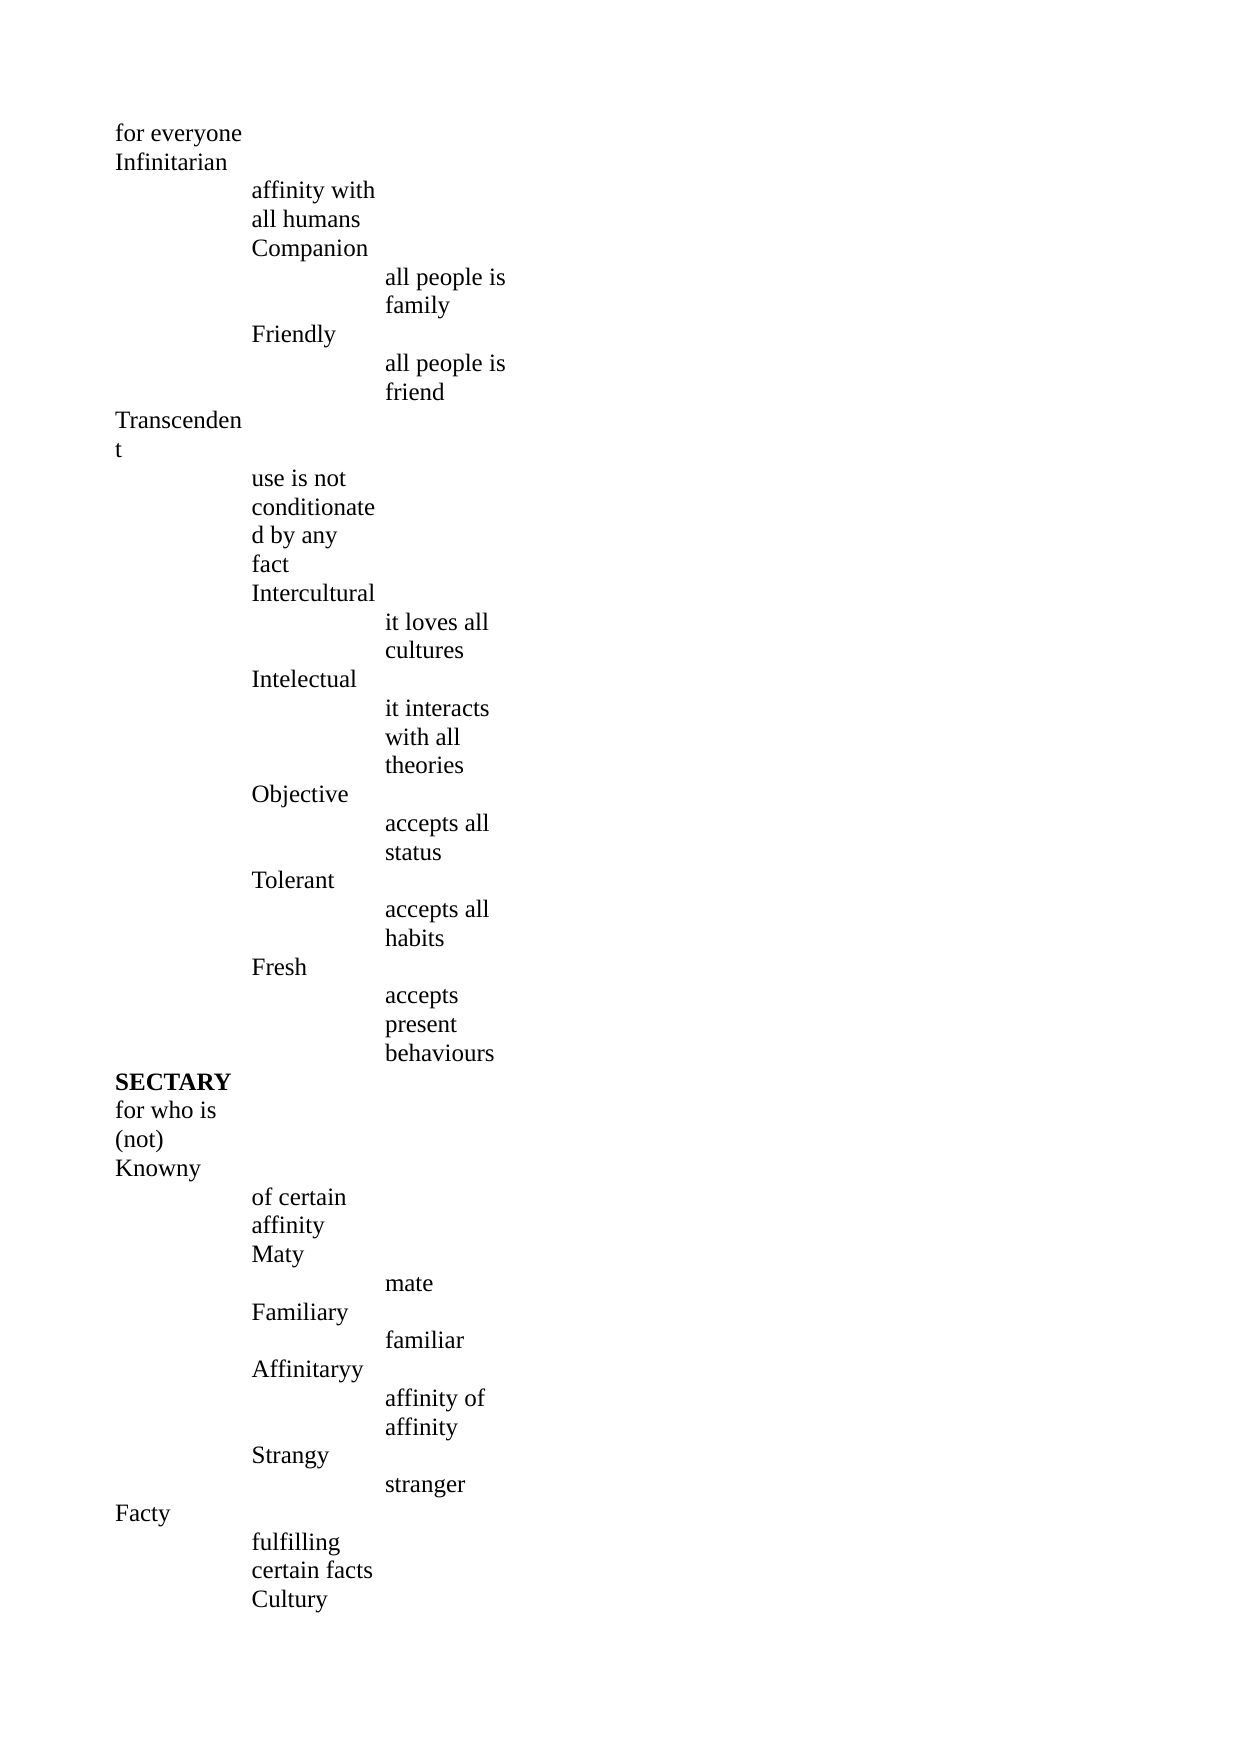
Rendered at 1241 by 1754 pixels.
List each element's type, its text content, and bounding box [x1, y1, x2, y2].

table_cell accepts all status [382, 808, 515, 866]
table_cell Companion [248, 233, 382, 262]
table_cell [1048, 1527, 1182, 1584]
table_cell [382, 952, 515, 981]
table_cell [915, 406, 1048, 463]
table_cell Tolerant [248, 866, 382, 894]
table_cell [515, 463, 648, 578]
table_cell [915, 1354, 1048, 1383]
table_cell [1048, 607, 1182, 664]
table_cell [515, 1067, 648, 1096]
table_cell fulfilling certain facts [248, 1527, 382, 1584]
table_cell Transcendent [112, 406, 248, 463]
table_cell [248, 118, 382, 147]
table_cell [1048, 808, 1182, 866]
table_cell [782, 118, 915, 147]
table_cell [915, 118, 1048, 147]
table_cell [915, 866, 1048, 894]
table_cell [915, 1096, 1048, 1153]
table_cell [648, 693, 782, 779]
table_cell [1048, 1153, 1182, 1182]
table_cell [112, 176, 248, 233]
table_cell [515, 319, 648, 348]
table_cell [782, 233, 915, 262]
table_cell [915, 808, 1048, 866]
table_cell [782, 1498, 915, 1527]
table_cell [915, 1383, 1048, 1441]
table_cell [1048, 894, 1182, 952]
table_cell [915, 319, 1048, 348]
table_cell [782, 578, 915, 607]
table_cell [1048, 952, 1182, 981]
table_cell [248, 1498, 382, 1527]
table_cell [382, 1354, 515, 1383]
table_cell [915, 1182, 1048, 1239]
table_cell use is not conditionated by any fact [248, 463, 382, 578]
table_cell [648, 1498, 782, 1527]
table_cell [112, 952, 248, 981]
table_cell [648, 779, 782, 808]
table_cell [782, 1268, 915, 1297]
table_cell [382, 578, 515, 607]
table_cell [648, 176, 782, 233]
table_cell [648, 463, 782, 578]
table_cell [248, 981, 382, 1067]
table_cell [782, 176, 915, 233]
table_cell [248, 1383, 382, 1441]
table_cell [1048, 1182, 1182, 1239]
table_cell stranger [382, 1469, 515, 1498]
table_cell [515, 1239, 648, 1268]
table_cell [782, 1441, 915, 1469]
table_cell [515, 406, 648, 463]
table_cell [515, 176, 648, 233]
table_cell [915, 952, 1048, 981]
table_cell [1048, 1498, 1182, 1527]
table_cell [382, 233, 515, 262]
table_cell [248, 1067, 382, 1096]
table_cell [1048, 1326, 1182, 1354]
table_cell Intercultural [248, 578, 382, 607]
table_cell [382, 1297, 515, 1326]
table_cell [782, 693, 915, 779]
table_cell [248, 1268, 382, 1297]
table_cell [1048, 1297, 1182, 1326]
table_cell [782, 981, 915, 1067]
table_cell [515, 1268, 648, 1297]
table_cell [648, 233, 782, 262]
table_cell [112, 1239, 248, 1268]
table_cell [112, 1268, 248, 1297]
table_cell [1048, 1383, 1182, 1441]
table_cell [1048, 1584, 1182, 1613]
table_cell [915, 176, 1048, 233]
table_cell of certain affinity [248, 1182, 382, 1239]
table_cell [515, 348, 648, 406]
table_cell [782, 866, 915, 894]
table_cell [515, 1527, 648, 1584]
table_cell for who is (not) [112, 1096, 248, 1153]
table_cell [112, 1527, 248, 1584]
table_cell Knowny [112, 1153, 248, 1182]
table_cell [515, 1297, 648, 1326]
table_cell [112, 693, 248, 779]
table_cell [112, 1326, 248, 1354]
table_cell Familiary [248, 1297, 382, 1326]
table_cell [782, 607, 915, 664]
table_cell [248, 894, 382, 952]
table_cell [648, 1469, 782, 1498]
table_cell [112, 233, 248, 262]
table_cell [1048, 319, 1182, 348]
table_cell [915, 147, 1048, 176]
table_cell [515, 233, 648, 262]
table_cell [248, 348, 382, 406]
table_cell [112, 607, 248, 664]
table_cell [915, 1527, 1048, 1584]
table_cell familiar [382, 1326, 515, 1354]
table_cell Cultury [248, 1584, 382, 1613]
table_cell [515, 578, 648, 607]
table_cell [515, 981, 648, 1067]
table_cell [915, 1584, 1048, 1613]
table_cell [915, 894, 1048, 952]
table_cell [515, 779, 648, 808]
table_cell [782, 1096, 915, 1153]
table_cell [648, 1354, 782, 1383]
table_cell [382, 664, 515, 693]
table_cell [782, 463, 915, 578]
table_cell [382, 1096, 515, 1153]
table_cell [782, 1326, 915, 1354]
table_cell [515, 1096, 648, 1153]
table_cell [1048, 1354, 1182, 1383]
table_cell [782, 348, 915, 406]
table_cell [648, 952, 782, 981]
table_cell [782, 808, 915, 866]
table_cell accepts present behaviours [382, 981, 515, 1067]
table_cell [648, 1182, 782, 1239]
table_cell [915, 1067, 1048, 1096]
table_cell [112, 1584, 248, 1613]
table_cell [915, 578, 1048, 607]
table_cell [112, 1297, 248, 1326]
table_cell [382, 779, 515, 808]
table_cell [382, 1067, 515, 1096]
table_cell [1048, 578, 1182, 607]
table_cell [1048, 981, 1182, 1067]
table_cell [915, 1153, 1048, 1182]
table_cell [782, 1067, 915, 1096]
table_cell [248, 147, 382, 176]
table_cell [1048, 693, 1182, 779]
table_cell [648, 1067, 782, 1096]
table_cell [382, 463, 515, 578]
table_cell [1048, 118, 1182, 147]
table_cell [782, 1182, 915, 1239]
table_cell [112, 866, 248, 894]
table_cell [248, 262, 382, 319]
table_cell [648, 118, 782, 147]
table_cell [382, 866, 515, 894]
table_cell [515, 808, 648, 866]
table_cell [112, 1354, 248, 1383]
table_cell [648, 1297, 782, 1326]
table_cell [648, 1527, 782, 1584]
table_cell [1048, 1469, 1182, 1498]
table_cell [915, 348, 1048, 406]
table_cell [648, 1153, 782, 1182]
table_cell [112, 981, 248, 1067]
table_cell [1048, 348, 1182, 406]
table_cell [915, 607, 1048, 664]
table_cell [515, 866, 648, 894]
table_cell [915, 1268, 1048, 1297]
table_cell [648, 1096, 782, 1153]
table_cell [648, 607, 782, 664]
table_cell [112, 808, 248, 866]
table_cell [515, 1441, 648, 1469]
table_cell [648, 1326, 782, 1354]
table_cell [782, 1354, 915, 1383]
table_cell [782, 1153, 915, 1182]
table_cell all people is family [382, 262, 515, 319]
table_cell [515, 1153, 648, 1182]
table_cell [1048, 1268, 1182, 1297]
table_cell [782, 406, 915, 463]
table_cell [112, 348, 248, 406]
table_cell [782, 1297, 915, 1326]
table_cell [648, 664, 782, 693]
table_cell [515, 1584, 648, 1613]
table_cell for everyone [112, 118, 248, 147]
table_cell [782, 664, 915, 693]
table_cell [648, 808, 782, 866]
table_cell [515, 1469, 648, 1498]
table_cell Strangy [248, 1441, 382, 1469]
table_cell [782, 1469, 915, 1498]
table_cell [782, 147, 915, 176]
table_cell [782, 1584, 915, 1613]
table_cell [648, 406, 782, 463]
table_cell affinity of affinity [382, 1383, 515, 1441]
table_cell [648, 1441, 782, 1469]
table_cell [1048, 176, 1182, 233]
table_cell [382, 1527, 515, 1584]
table_cell [515, 952, 648, 981]
table_cell [648, 1383, 782, 1441]
table_cell [515, 1182, 648, 1239]
table_cell [782, 894, 915, 952]
table_cell [1048, 866, 1182, 894]
table_cell [648, 319, 782, 348]
table_cell Maty [248, 1239, 382, 1268]
table_cell [1048, 779, 1182, 808]
table_cell [782, 1239, 915, 1268]
table_cell Facty [112, 1498, 248, 1527]
table_cell [915, 1239, 1048, 1268]
table_cell [648, 894, 782, 952]
table_cell [382, 147, 515, 176]
table_cell it interacts with all theories [382, 693, 515, 779]
table_cell [1048, 233, 1182, 262]
table_cell [382, 118, 515, 147]
table_cell Affinitaryy [248, 1354, 382, 1383]
table_cell [112, 664, 248, 693]
table_cell [648, 262, 782, 319]
table_cell [782, 262, 915, 319]
table_cell [1048, 664, 1182, 693]
table_cell [915, 981, 1048, 1067]
table_cell [515, 607, 648, 664]
table_cell [782, 1383, 915, 1441]
table_cell [648, 1268, 782, 1297]
table_cell [782, 1527, 915, 1584]
table_cell [112, 894, 248, 952]
table_cell [112, 1469, 248, 1498]
table_cell [515, 1498, 648, 1527]
table_cell [782, 952, 915, 981]
table_cell [1048, 1239, 1182, 1268]
table_cell [382, 1239, 515, 1268]
table_cell [648, 348, 782, 406]
table_cell [1048, 1096, 1182, 1153]
table_cell [648, 147, 782, 176]
table_cell [515, 1354, 648, 1383]
table_cell [648, 1239, 782, 1268]
table_cell [1048, 1067, 1182, 1096]
table_cell [248, 1469, 382, 1498]
table_cell [382, 1441, 515, 1469]
table_cell [915, 693, 1048, 779]
table_cell [515, 1326, 648, 1354]
table_cell affinity with all humans [248, 176, 382, 233]
table_cell all people is friend [382, 348, 515, 406]
table_cell [915, 463, 1048, 578]
table_cell accepts all habits [382, 894, 515, 952]
table_cell [112, 1441, 248, 1469]
table_cell [1048, 147, 1182, 176]
table_cell [382, 319, 515, 348]
table_cell [515, 118, 648, 147]
table_cell [112, 319, 248, 348]
table_cell [648, 866, 782, 894]
table_cell [1048, 406, 1182, 463]
table_cell [382, 176, 515, 233]
table_cell [248, 808, 382, 866]
table_cell [915, 1498, 1048, 1527]
table_cell [648, 1584, 782, 1613]
table_cell [648, 981, 782, 1067]
table_cell [648, 578, 782, 607]
table_cell [915, 1469, 1048, 1498]
table_cell Objective [248, 779, 382, 808]
table_cell [915, 1326, 1048, 1354]
table_cell [248, 1096, 382, 1153]
table_cell [112, 779, 248, 808]
table_cell mate [382, 1268, 515, 1297]
table_cell [382, 1498, 515, 1527]
table_cell [248, 406, 382, 463]
table_cell Friendly [248, 319, 382, 348]
table_cell [112, 1182, 248, 1239]
table_cell it loves all cultures [382, 607, 515, 664]
table_cell [515, 693, 648, 779]
table_cell [782, 319, 915, 348]
table_cell [112, 463, 248, 578]
table_cell [248, 1153, 382, 1182]
table_cell [915, 779, 1048, 808]
table_cell [382, 1153, 515, 1182]
table_cell [915, 664, 1048, 693]
table_cell Infinitarian [112, 147, 248, 176]
table_cell [1048, 262, 1182, 319]
table_cell [248, 1326, 382, 1354]
table_cell [515, 894, 648, 952]
table_cell [248, 607, 382, 664]
table_cell Intelectual [248, 664, 382, 693]
table_cell [112, 578, 248, 607]
table_cell [248, 693, 382, 779]
table_cell [382, 406, 515, 463]
table_cell [915, 262, 1048, 319]
table_cell [515, 262, 648, 319]
table_cell [515, 147, 648, 176]
table_cell [915, 1441, 1048, 1469]
table_cell [1048, 463, 1182, 578]
table_cell [382, 1182, 515, 1239]
table_cell Fresh [248, 952, 382, 981]
table_cell [515, 1383, 648, 1441]
table_cell [515, 664, 648, 693]
table_cell SECTARY [112, 1067, 248, 1096]
table_cell [382, 1584, 515, 1613]
table_cell [782, 779, 915, 808]
table_cell [1048, 1441, 1182, 1469]
table_cell [915, 1297, 1048, 1326]
table_cell [112, 1383, 248, 1441]
table_cell [915, 233, 1048, 262]
table_cell [112, 262, 248, 319]
